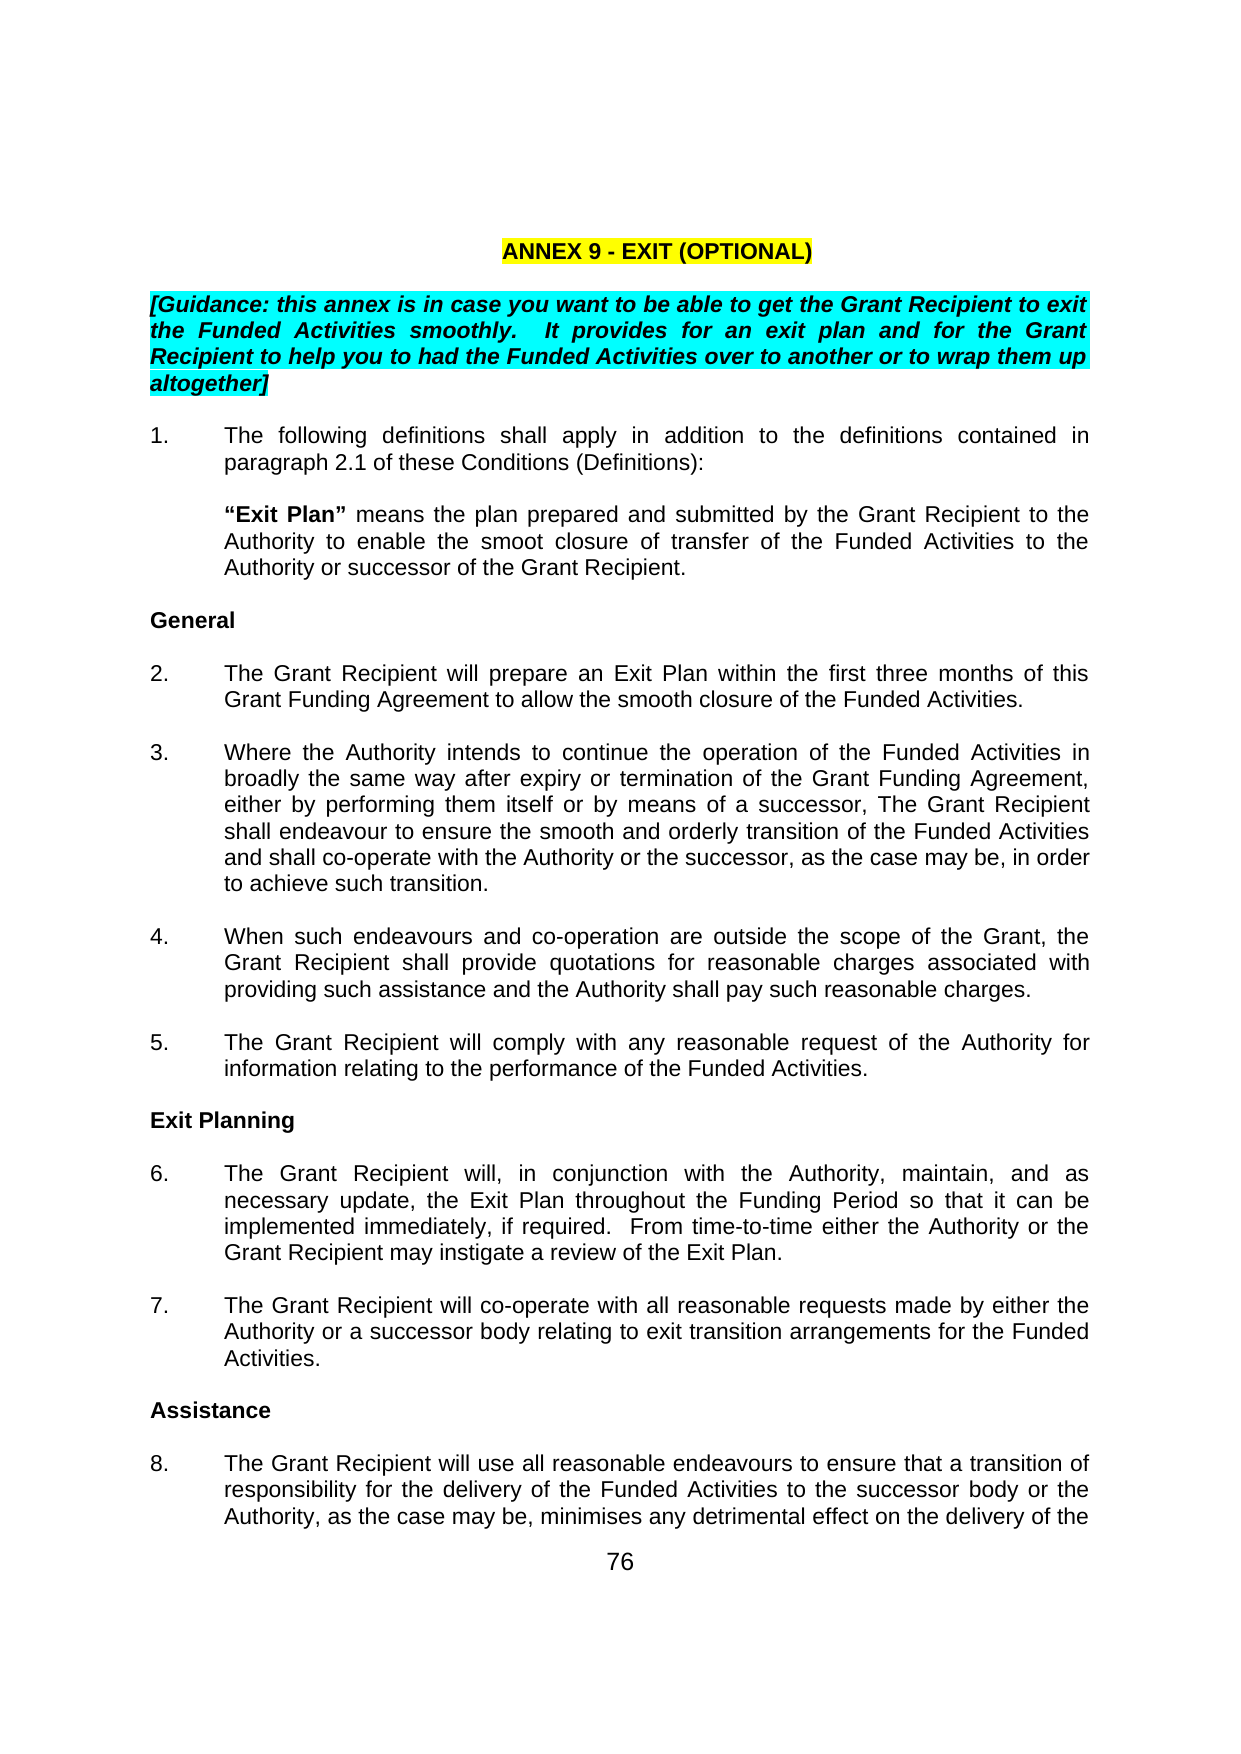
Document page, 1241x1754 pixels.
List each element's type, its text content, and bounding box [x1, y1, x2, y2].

list When such endeavours and co-operation are outside the scope of the Grant, the Grant Recipient shall provide quotations for reasonable charges associated with providing such assistance and the Authority shall pay such reasonable charges. [150, 923, 1090, 1002]
text “Exit Plan” means the plan prepared and submitted by the Grant Recipient to the Authority to enable the smoot closure of transfer of the Funded Activities to the Authority or successor of the Grant Recipient. [224, 501, 1090, 580]
list The following definitions shall apply in addition to the definitions contained in paragraph 2.1 of these Conditions (Definitions): [150, 422, 1090, 475]
text Assistance [150, 1397, 1090, 1424]
list The Grant Recipient will prepare an Exit Plan within the first three months of this Grant Funding Agreement to allow the smooth closure of the Funded Activities. [150, 659, 1090, 712]
text General [150, 607, 1090, 633]
list The Grant Recipient will co-operate with all reasonable requests made by either the Authority or a successor body relating to exit transition arrangements for the Funded Activities. [150, 1292, 1090, 1371]
list The Grant Recipient will, in conjunction with the Authority, maintain, and as necessary update, the Exit Plan throughout the Funding Period so that it can be implemented immediately, if required. From time-to-time either the Authority or the Grant Recipient may instigate a review of the Exit Plan. [150, 1160, 1090, 1266]
subtitle ANNEX 9 - EXIT (OPTIONAL) [224, 238, 1090, 264]
text Exit Planning [150, 1107, 1090, 1134]
text [Guidance: this annex is in case you want to be able to get the Grant Recipient to exit the Funded Activities smoothly. It provides for an exit plan and for the Grant Recipient to help you to had the Funded Activities over to another or to wrap them up altogether] [150, 291, 1090, 396]
list The Grant Recipient will comply with any reasonable request of the Authority for information relating to the performance of the Funded Activities. [150, 1028, 1090, 1081]
list Where the Authority intends to continue the operation of the Funded Activities in broadly the same way after expiry or termination of the Grant Funding Agreement, either by performing them itself or by means of a successor, The Grant Recipient shall endeavour to ensure the smooth and orderly transition of the Funded Activities and shall co-operate with the Authority or the successor, as the case may be, in order to achieve such transition. [150, 738, 1090, 897]
list The Grant Recipient will use all reasonable endeavours to ensure that a transition of responsibility for the delivery of the Funded Activities to the successor body or the Authority, as the case may be, minimises any detrimental effect on the delivery of the [150, 1450, 1090, 1529]
